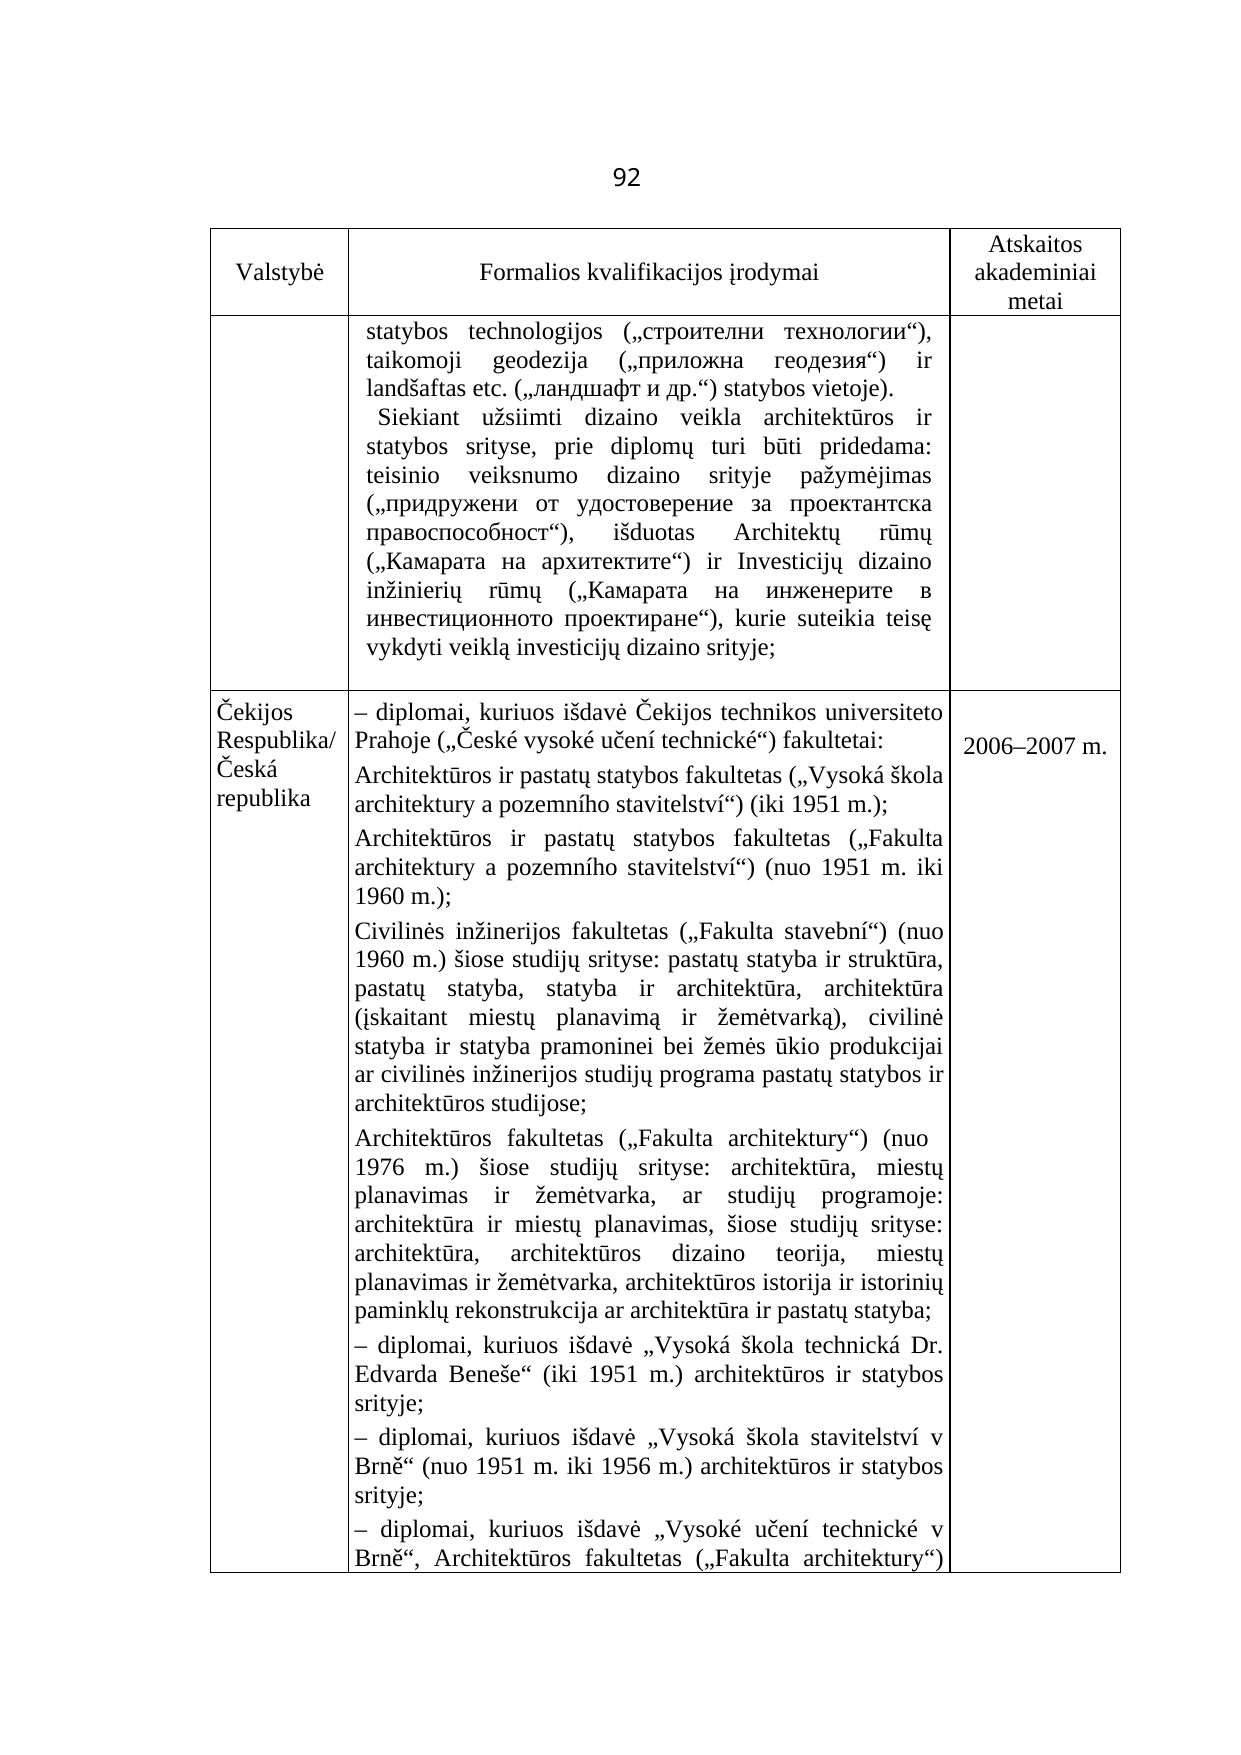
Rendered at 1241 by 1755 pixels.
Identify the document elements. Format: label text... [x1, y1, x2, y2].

table_cell [211, 316, 348, 690]
table_header Valstybė [211, 229, 348, 315]
table_cell statybos technologijos („строителни технологии“), taikomoji geodezija („приложна геодезия“) ir landšaftas etc. („ландшафт и др.“) statybos vietoje). Siekiant užsiimti dizaino veikla architektūros ir statybos srityse, prie diplomų turi būti pridedama: teisinio veiksnumo dizaino srityje pažymėjimas („придружени от удостоверение за проектантска правоспособност“), išduotas Architektų rūmų („Камарата на архитектите“) ir Investicijų dizaino inžinierių rūmų („Камарата на инженерите в инвестиционното проектиране“), kurie suteikia teisę vykdyti veiklą investicijų dizaino srityje; [349, 316, 949, 690]
table_cell – diplomai, kuriuos išdavė Čekijos technikos universiteto Prahoje („České vysoké učení technické“) fakultetai: Architektūros ir pastatų statybos fakultetas („Vysoká škola architektury a pozemního stavitelství“) (iki 1951 m.); Architektūros ir pastatų statybos fakultetas („Fakulta architektury a pozemního stavitelství“) (nuo 1951 m. iki 1960 m.); Civilinės inžinerijos fakultetas („Fakulta stavební“) (nuo 1960 m.) šiose studijų srityse: pastatų statyba ir struktūra, pastatų statyba, statyba ir architektūra, architektūra (įskaitant miestų planavimą ir žemėtvarką), civilinė statyba ir statyba pramoninei bei žemės ūkio produkcijai ar civilinės inžinerijos studijų programa pastatų statybos ir architektūros studijose; Architektūros fakultetas („Fakulta architektury“) (nuo 1976 m.) šiose studijų srityse: architektūra, miestų planavimas ir žemėtvarka, ar studijų programoje: architektūra ir miestų planavimas, šiose studijų srityse: architektūra, architektūros dizaino teorija, miestų planavimas ir žemėtvarka, architektūros istorija ir istorinių paminklų rekonstrukcija ar architektūra ir pastatų statyba; – diplomai, kuriuos išdavė „Vysoká škola technická Dr. Edvarda Beneše“ (iki 1951 m.) architektūros ir statybos srityje; – diplomai, kuriuos išdavė „Vysoká škola stavitelství v Brně“ (nuo 1951 m. iki 1956 m.) architektūros ir statybos srityje; – diplomai, kuriuos išdavė „Vysoké učení technické v Brně“, Architektūros fakultetas („Fakulta architektury“) [349, 691, 949, 1572]
table_cell 2006–2007 m. [951, 691, 1120, 1572]
table_header Atskaitos akademiniai metai [951, 229, 1120, 315]
table_header Formalios kvalifikacijos įrodymai [349, 229, 949, 315]
table_cell Čekijos Respublika/ Česká republika [211, 691, 348, 1572]
table_cell [951, 316, 1120, 690]
